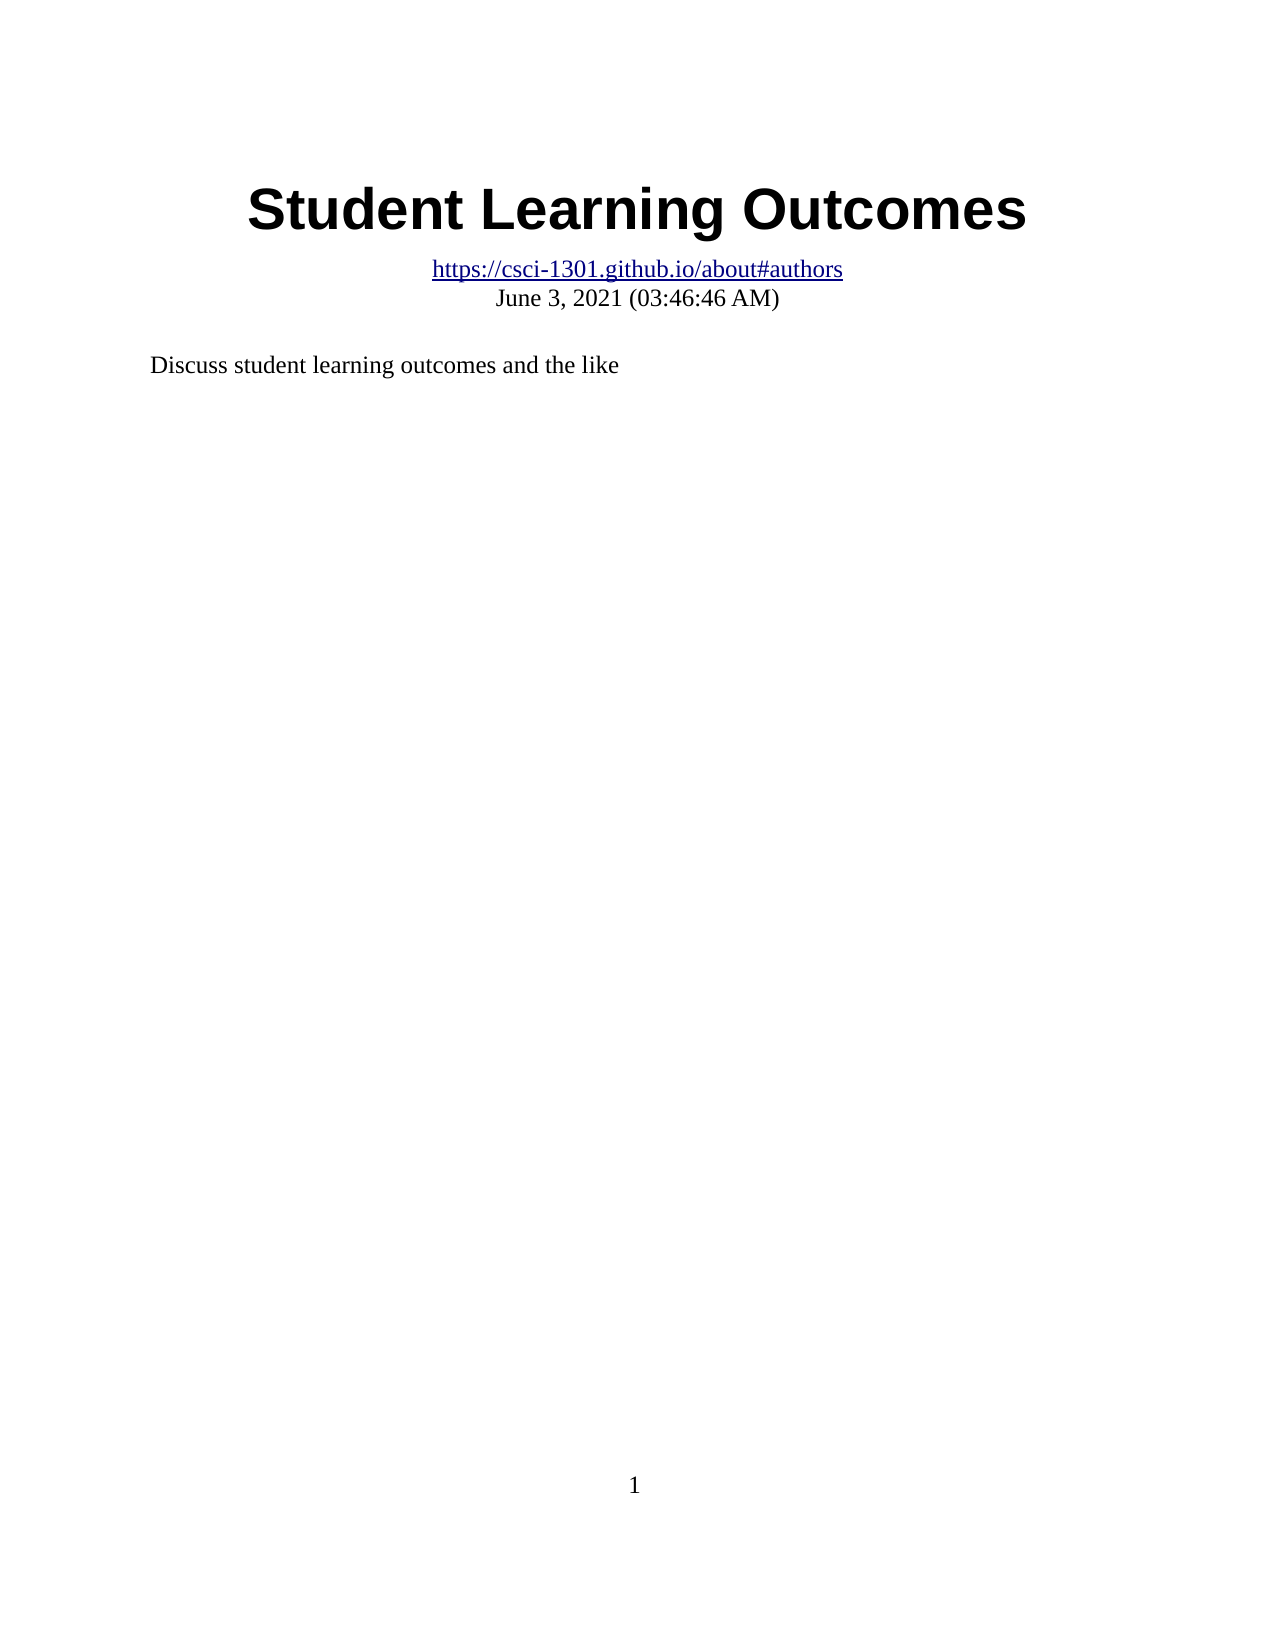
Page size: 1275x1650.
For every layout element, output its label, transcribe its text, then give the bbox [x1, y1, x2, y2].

text https://csci-1301.github.io/about#authors [150, 254, 1125, 283]
text Discuss student learning outcomes and the like [150, 350, 1125, 378]
title Student Learning Outcomes [150, 175, 1125, 242]
text June 3, 2021 (03:46:46 AM) [150, 283, 1125, 312]
